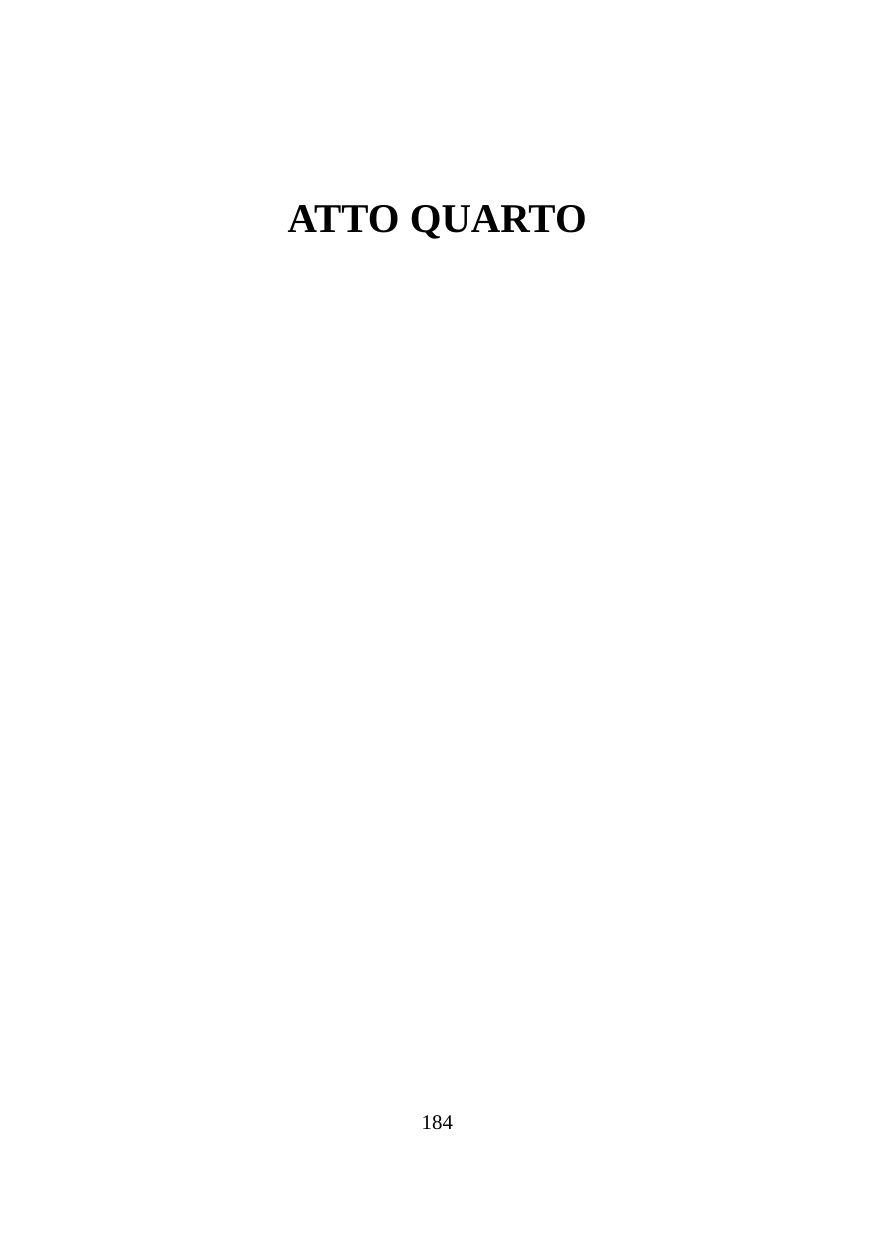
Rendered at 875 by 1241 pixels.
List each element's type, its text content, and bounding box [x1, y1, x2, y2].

subtitle ATTO QUARTO [106, 195, 768, 242]
